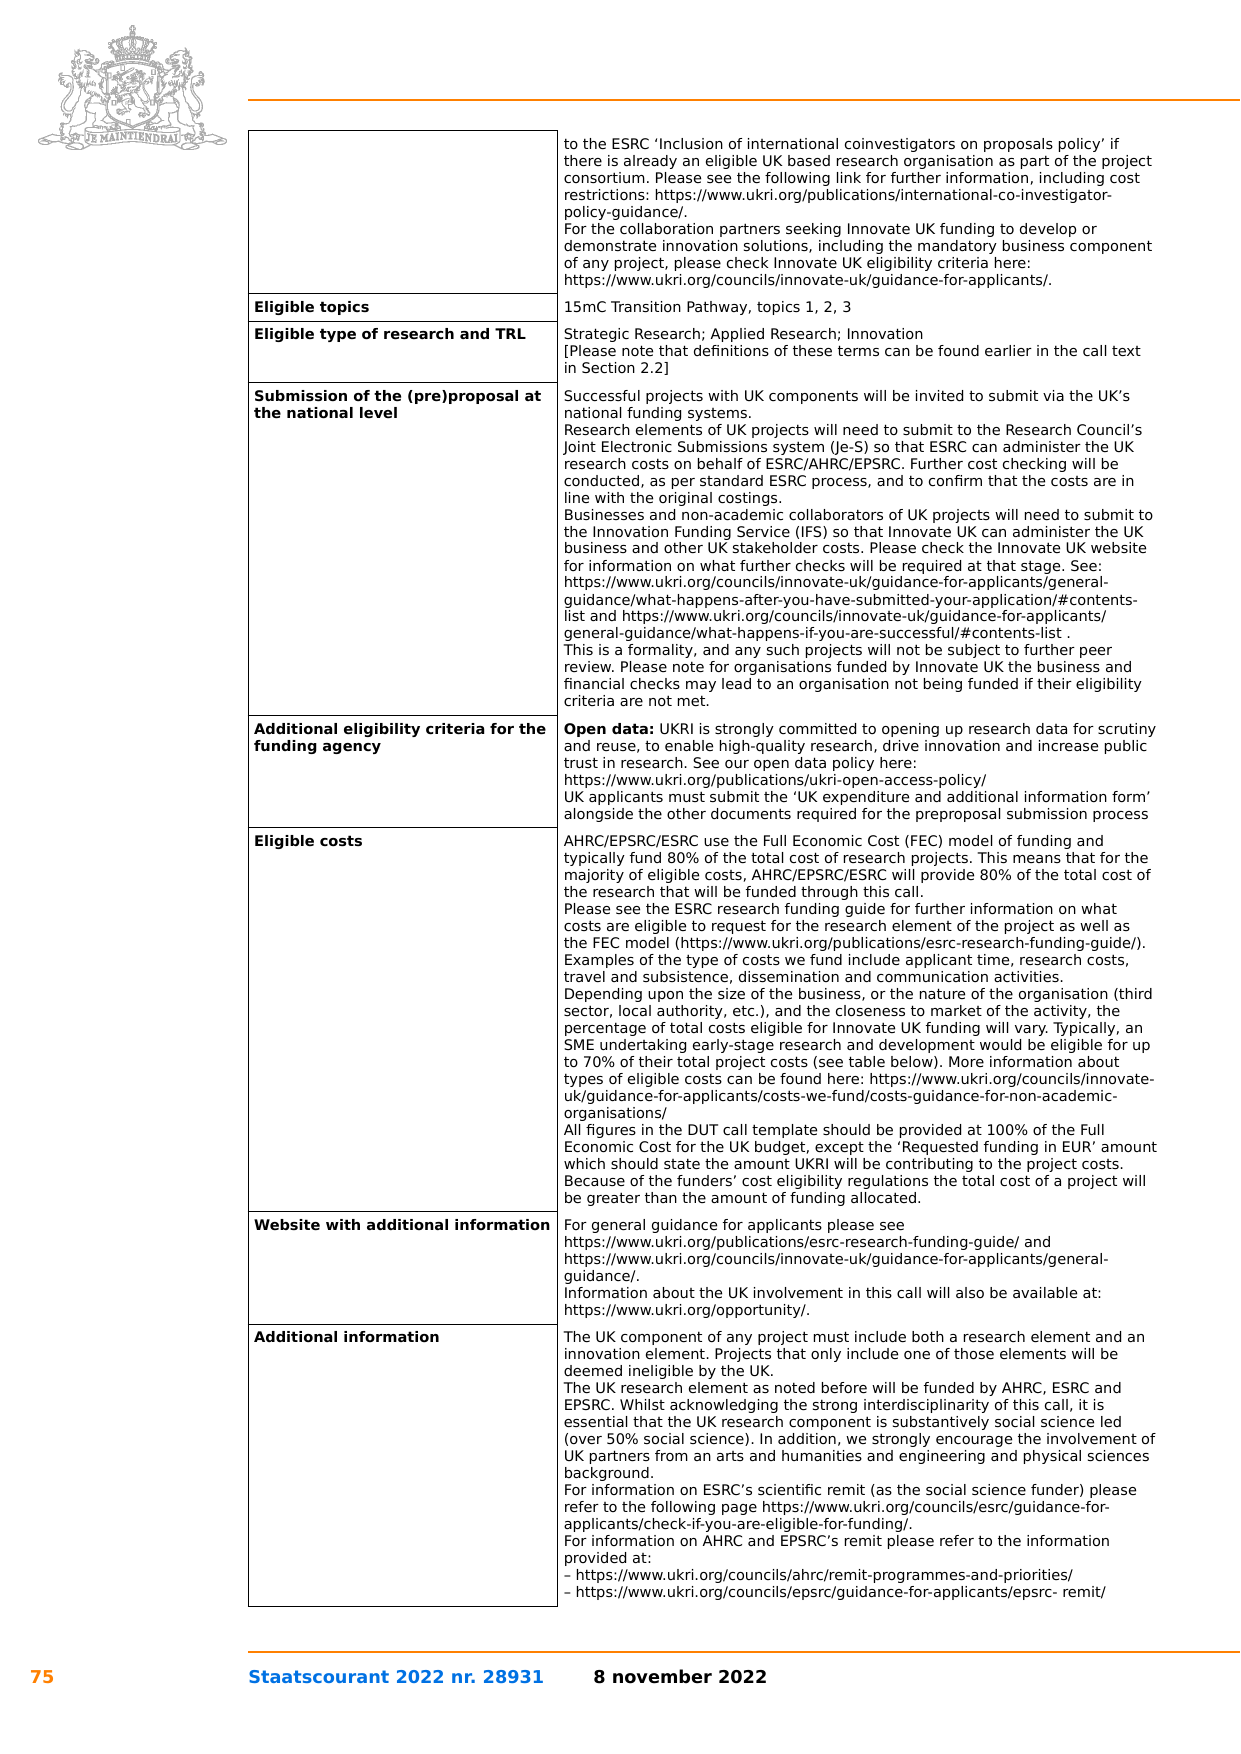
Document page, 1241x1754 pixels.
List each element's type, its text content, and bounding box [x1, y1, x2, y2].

table_cell Successful projects with UK components will be invited to submit via the UK’s national funding systems. Research elements of UK projects will need to submit to the Research Council’s Joint Electronic Submissions system (Je-S) so that ESRC can administer the UK research costs on behalf of ESRC/AHRC/EPSRC. Further cost checking will be conducted, as per standard ESRC process, and to confirm that the costs are in line with the original costings. Businesses and non-academic collaborators of UK projects will need to submit to the Innovation Funding Service (IFS) so that Innovate UK can administer the UK business and other UK stakeholder costs. Please check the Innovate UK website for information on what further checks will be required at that stage. See: https://www.ukri.org/councils/innovate-uk/guidance-for-applicants/general-guidance/what-happens-after-you-have-submitted-your-application/#contents-list and https://www.ukri.org/councils/innovate-uk/guidance-for-applicants/general-guidance/what-happens-if-you-are-successful/#contents-list . This is a formality, and any such projects will not be subject to further peer review. Please note for organisations funded by Innovate UK the business and financial checks may lead to an organisation not being funded if their eligibility criteria are not met. [558, 383, 1163, 715]
table_cell Submission of the (pre)proposal at the national level [249, 383, 557, 715]
table_cell [249, 131, 557, 293]
table_cell 15mC Transition Pathway, topics 1, 2, 3 [558, 294, 1163, 321]
table_cell Open data: UKRI is strongly committed to opening up research data for scrutiny and reuse, to enable high-quality research, drive innovation and increase public trust in research. See our open data policy here: https://www.ukri.org/publications/ukri-open-access-policy/ UK applicants must submit the ‘UK expenditure and additional information form’ alongside the other documents required for the preproposal submission process [558, 716, 1163, 827]
table_cell Strategic Research; Applied Research; Innovation [Please note that definitions of these terms can be found earlier in the call text in Section 2.2] [558, 322, 1163, 382]
table_cell Additional information [249, 1325, 557, 1606]
picture [38, 25, 227, 150]
table_cell Eligible topics [249, 294, 557, 321]
table_cell Additional eligibility criteria for the funding agency [249, 716, 557, 827]
table_cell AHRC/EPSRC/ESRC use the Full Economic Cost (FEC) model of funding and typically fund 80% of the total cost of research projects. This means that for the majority of eligible costs, AHRC/EPSRC/ESRC will provide 80% of the total cost of the research that will be funded through this call. Please see the ESRC research funding guide for further information on what costs are eligible to request for the research element of the project as well as the FEC model (https://www.ukri.org/publications/esrc-research-funding-guide/). Examples of the type of costs we fund include applicant time, research costs, travel and subsistence, dissemination and communication activities. Depending upon the size of the business, or the nature of the organisation (third sector, local authority, etc.), and the closeness to market of the activity, the percentage of total costs eligible for Innovate UK funding will vary. Typically, an SME undertaking early-stage research and development would be eligible for up to 70% of their total project costs (see table below). More information about types of eligible costs can be found here: https://www.ukri.org/councils/innovate-uk/guidance-for-applicants/costs-we-fund/costs-guidance-for-non-academic-organisations/ All figures in the DUT call template should be provided at 100% of the Full Economic Cost for the UK budget, except the ‘Requested funding in EUR’ amount which should state the amount UKRI will be contributing to the project costs. Because of the funders’ cost eligibility regulations the total cost of a project will be greater than the amount of funding allocated. [558, 828, 1163, 1211]
table_cell Eligible type of research and TRL [249, 322, 557, 382]
table_cell Eligible costs [249, 828, 557, 1211]
table_cell Website with additional information [249, 1212, 557, 1323]
table_cell The UK component of any project must include both a research element and an innovation element. Projects that only include one of those elements will be deemed ineligible by the UK. The UK research element as noted before will be funded by AHRC, ESRC and EPSRC. Whilst acknowledging the strong interdisciplinarity of this call, it is essential that the UK research component is substantively social science led (over 50% social science). In addition, we strongly encourage the involvement of UK partners from an arts and humanities and engineering and physical sciences background. For information on ESRC’s scientific remit (as the social science funder) please refer to the following page https://www.ukri.org/councils/esrc/guidance-for-applicants/check-if-you-are-eligible-for-funding/. For information on AHRC and EPSRC’s remit please refer to the information provided at: – https://www.ukri.org/councils/ahrc/remit-programmes-and-priorities/ – https://www.ukri.org/councils/epsrc/guidance-for-applicants/epsrc- remit/ [558, 1325, 1163, 1606]
table_cell For general guidance for applicants please see https://www.ukri.org/publications/esrc-research-funding-guide/ and https://www.ukri.org/councils/innovate-uk/guidance-for-applicants/general-guidance/. Information about the UK involvement in this call will also be available at: https://www.ukri.org/opportunity/. [558, 1212, 1163, 1323]
table_cell to the ESRC ‘Inclusion of international coinvestigators on proposals policy’ if there is already an eligible UK based research organisation as part of the project consortium. Please see the following link for further information, including cost restrictions: https://www.ukri.org/publications/international-co-investigator-policy-guidance/. For the collaboration partners seeking Innovate UK funding to develop or demonstrate innovation solutions, including the mandatory business component of any project, please check Innovate UK eligibility criteria here: https://www.ukri.org/councils/innovate-uk/guidance-for-applicants/. [558, 131, 1163, 293]
